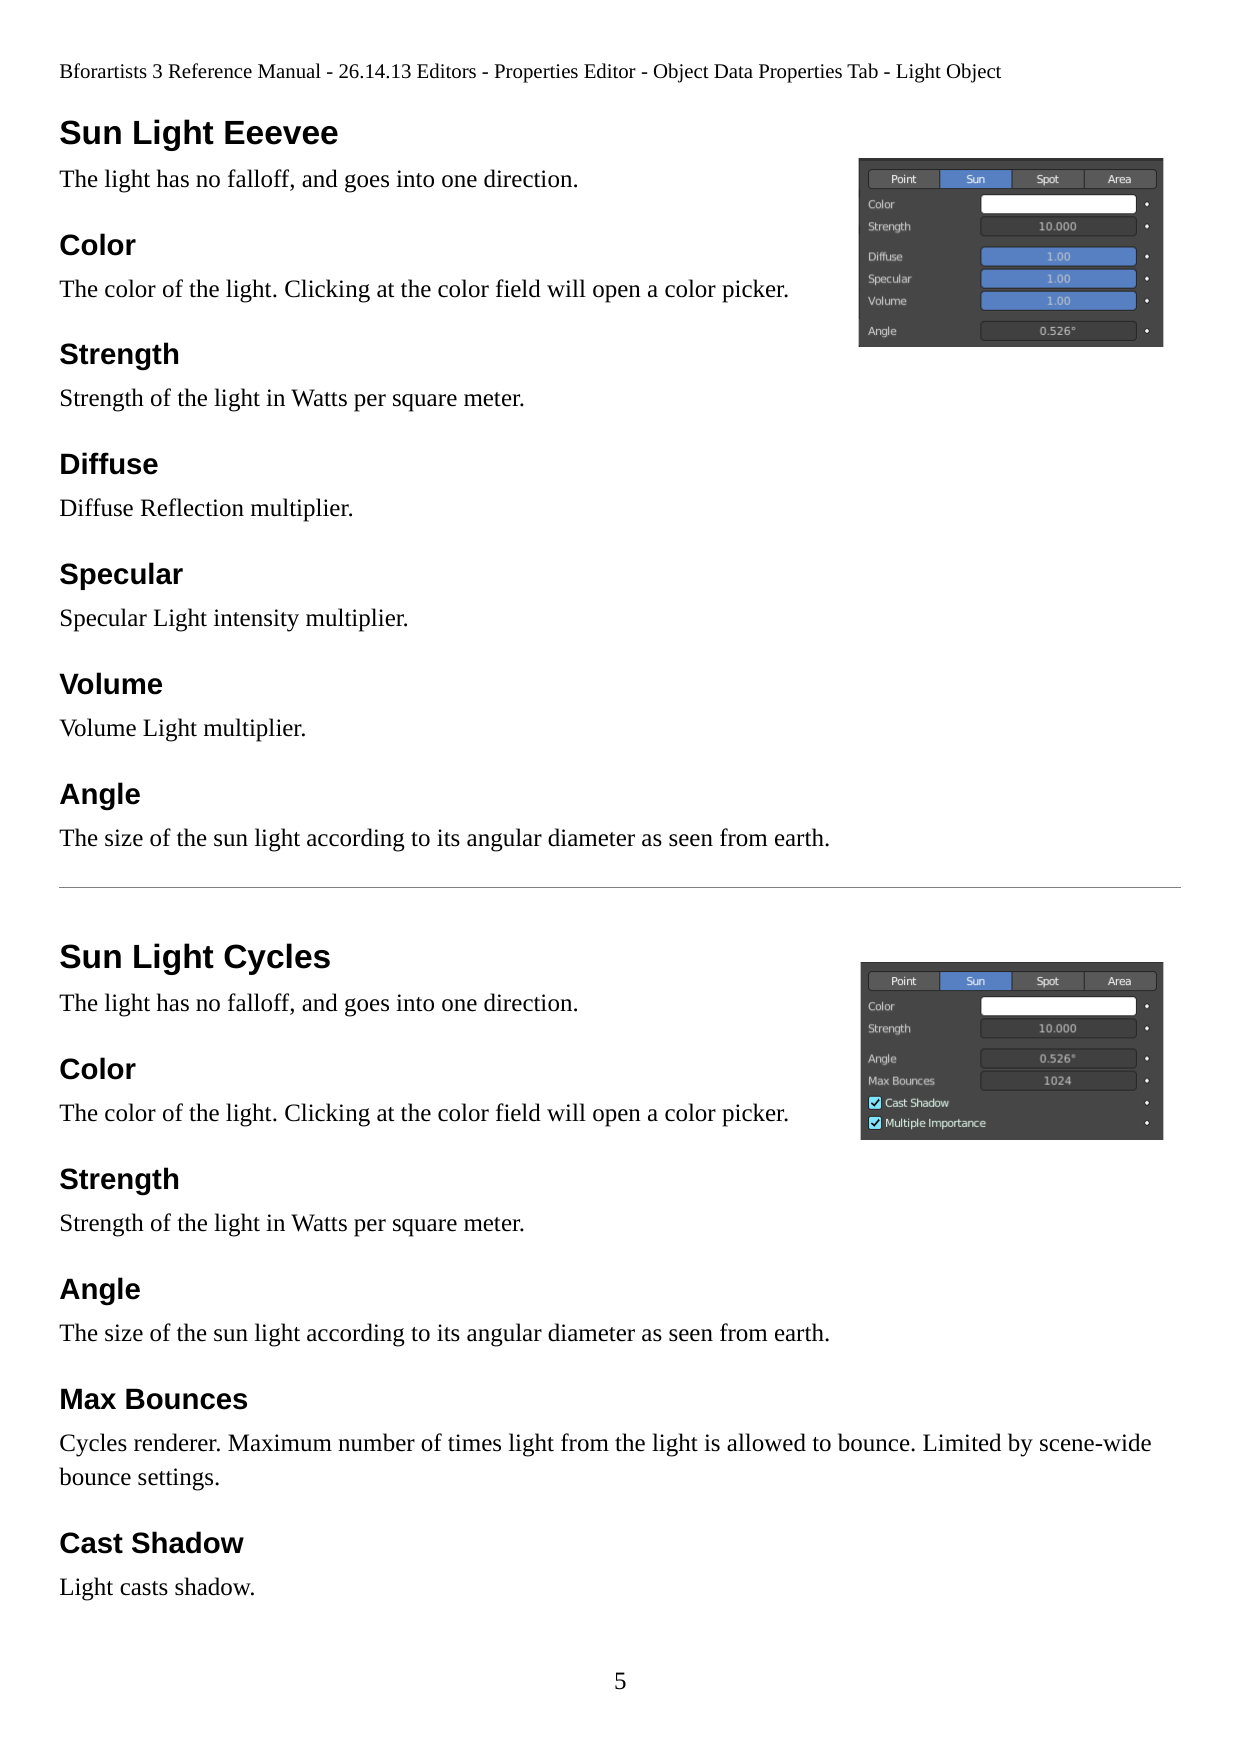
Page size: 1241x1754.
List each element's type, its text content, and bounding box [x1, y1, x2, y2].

text Strength of the light in Watts per square meter. [59, 1208, 1181, 1237]
subtitle Diffuse [59, 447, 1181, 481]
picture [860, 962, 1164, 1140]
subtitle Angle [59, 1272, 1181, 1306]
picture [858, 158, 1164, 347]
subtitle [1164, 1052, 1181, 1086]
text The light has no falloff, and goes into one direction. [59, 988, 860, 1017]
subtitle Sun Light Cycles [59, 937, 1181, 976]
text The size of the sun light according to its angular diameter as seen from earth. [59, 823, 1181, 852]
text The light has no falloff, and goes into one direction. [59, 164, 858, 192]
text Specular Light intensity multiplier. [59, 603, 1181, 632]
subtitle Strength [59, 337, 1181, 371]
text Strength of the light in Watts per square meter. [59, 383, 1181, 412]
subtitle Specular [59, 557, 1181, 591]
text The size of the sun light according to its angular diameter as seen from earth. [59, 1318, 1181, 1347]
text The color of the light. Clicking at the color field will open a color picker. [59, 274, 858, 302]
subtitle Max Bounces [59, 1382, 1181, 1415]
subtitle Color [59, 227, 858, 261]
text Volume Light multiplier. [59, 713, 1181, 742]
text The color of the light. Clicking at the color field will open a color picker. [59, 1098, 860, 1127]
subtitle Sun Light Eeevee [59, 113, 1181, 151]
text Light casts shadow. [59, 1572, 1181, 1601]
subtitle Volume [59, 667, 1181, 701]
subtitle [1164, 227, 1181, 261]
subtitle Strength [59, 1162, 1181, 1196]
subtitle Cast Shadow [59, 1526, 1181, 1560]
subtitle Color [59, 1052, 860, 1086]
text Cycles renderer. Maximum number of times light from the light is allowed to bounce. Limited by scene-wide bounce settings. [59, 1428, 1181, 1491]
text Diffuse Reflection multiplier. [59, 493, 1181, 522]
subtitle Angle [59, 777, 1181, 811]
